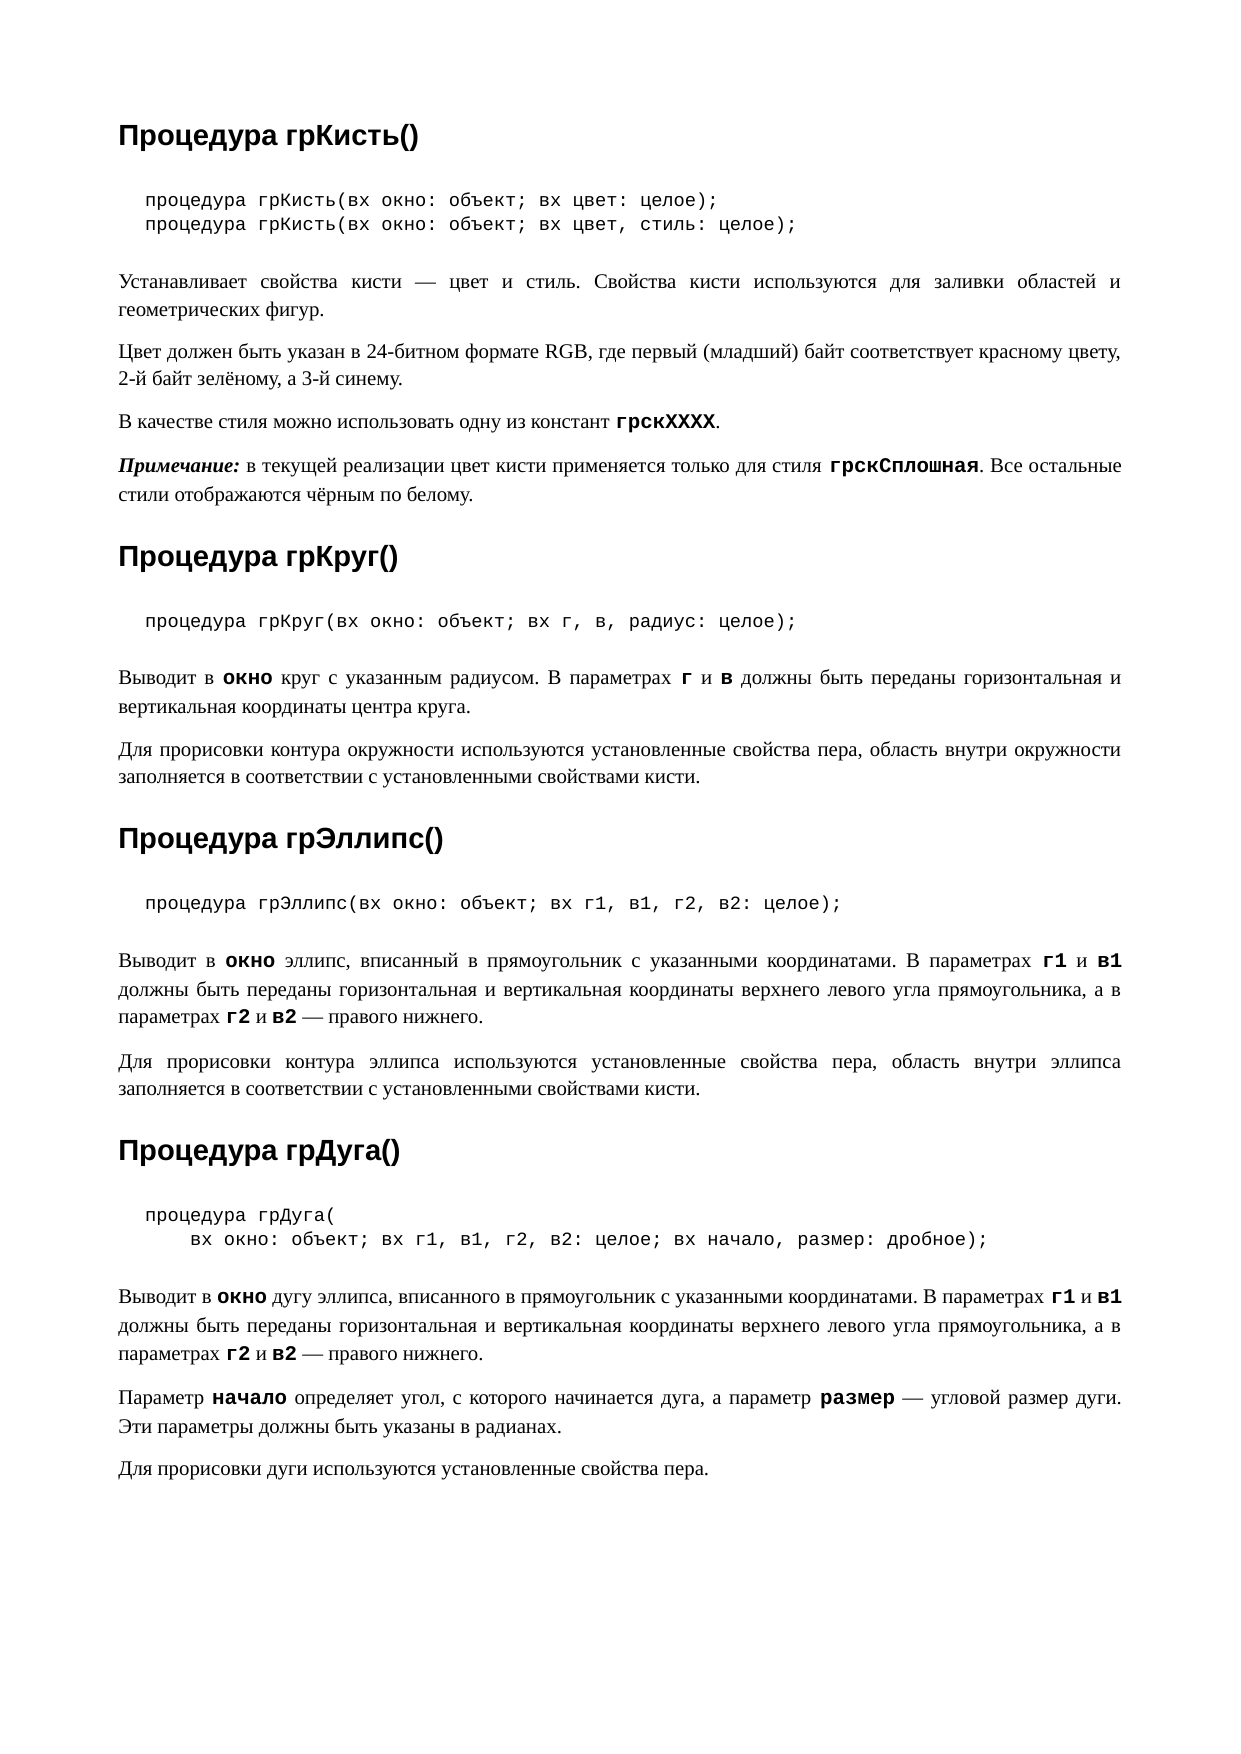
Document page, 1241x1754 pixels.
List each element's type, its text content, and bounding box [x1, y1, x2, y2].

text Для прорисовки контура окружности используются установленные свойства пера, область внутри окружности заполняется в соответствии с установленными свойствами кисти. [118, 737, 1122, 788]
text Выводит в окно круг с указанным радиусом. В параметрах г и в должны быть переданы горизонтальная и вертикальная координаты центра круга. [118, 665, 1122, 718]
subtitle Процедура грКруг() [118, 539, 1122, 572]
subtitle Процедура грЭллипс() [118, 821, 1122, 854]
text Цвет должен быть указан в 24-битном формате RGB, где первый (младший) байт соответствует красному цвету, 2-й байт зелёному, а 3-й синему. [118, 339, 1122, 390]
text В качестве стиля можно использовать одну из констант грскХХХХ. [118, 408, 1122, 434]
text процедура грКруг(вх окно: объект; вх г, в, радиус: целое); [136, 602, 1104, 641]
text Параметр начало определяет угол, с которого начинается дуга, а параметр размер — угловой размер дуги. Эти параметры должны быть указаны в радианах. [118, 1385, 1122, 1438]
subtitle Процедура грДуга() [118, 1133, 1122, 1166]
subtitle Процедура грКисть() [118, 118, 1122, 152]
text процедура грЭллипс(вх окно: объект; вх г1, в1, г2, в2: целое); [136, 885, 1104, 924]
text Для прорисовки контура эллипса используются установленные свойства пера, область внутри эллипса заполняется в соответствии с установленными свойствами кисти. [118, 1048, 1122, 1100]
text процедура грДуга( вх окно: объект; вх г1, в1, г2, в2: целое; вх начало, размер: дробное); [136, 1197, 1104, 1260]
text процедура грКисть(вх окно: объект; вх цвет: целое); процедура грКисть(вх окно: объект; вх цвет, стиль: целое); [136, 182, 1104, 245]
text Устанавливает свойства кисти — цвет и стиль. Свойства кисти используются для заливки областей и геометрических фигур. [118, 269, 1122, 321]
text Примечание: в текущей реализации цвет кисти применяется только для стиля грскСплошная. Все остальные стили отображаются чёрным по белому. [118, 453, 1122, 506]
text Выводит в окно дугу эллипса, вписанного в прямоугольник с указанными координатами. В параметрах г1 и в1 должны быть переданы горизонтальная и вертикальная координаты верхнего левого угла прямоугольника, а в параметрах г2 и в2 — правого нижнего. [118, 1284, 1122, 1366]
text Для прорисовки дуги используются установленные свойства пера. [118, 1456, 1122, 1480]
text Выводит в окно эллипс, вписанный в прямоугольник с указанными координатами. В параметрах г1 и в1 должны быть переданы горизонтальная и вертикальная координаты верхнего левого угла прямоугольника, а в параметрах г2 и в2 — правого нижнего. [118, 947, 1122, 1030]
